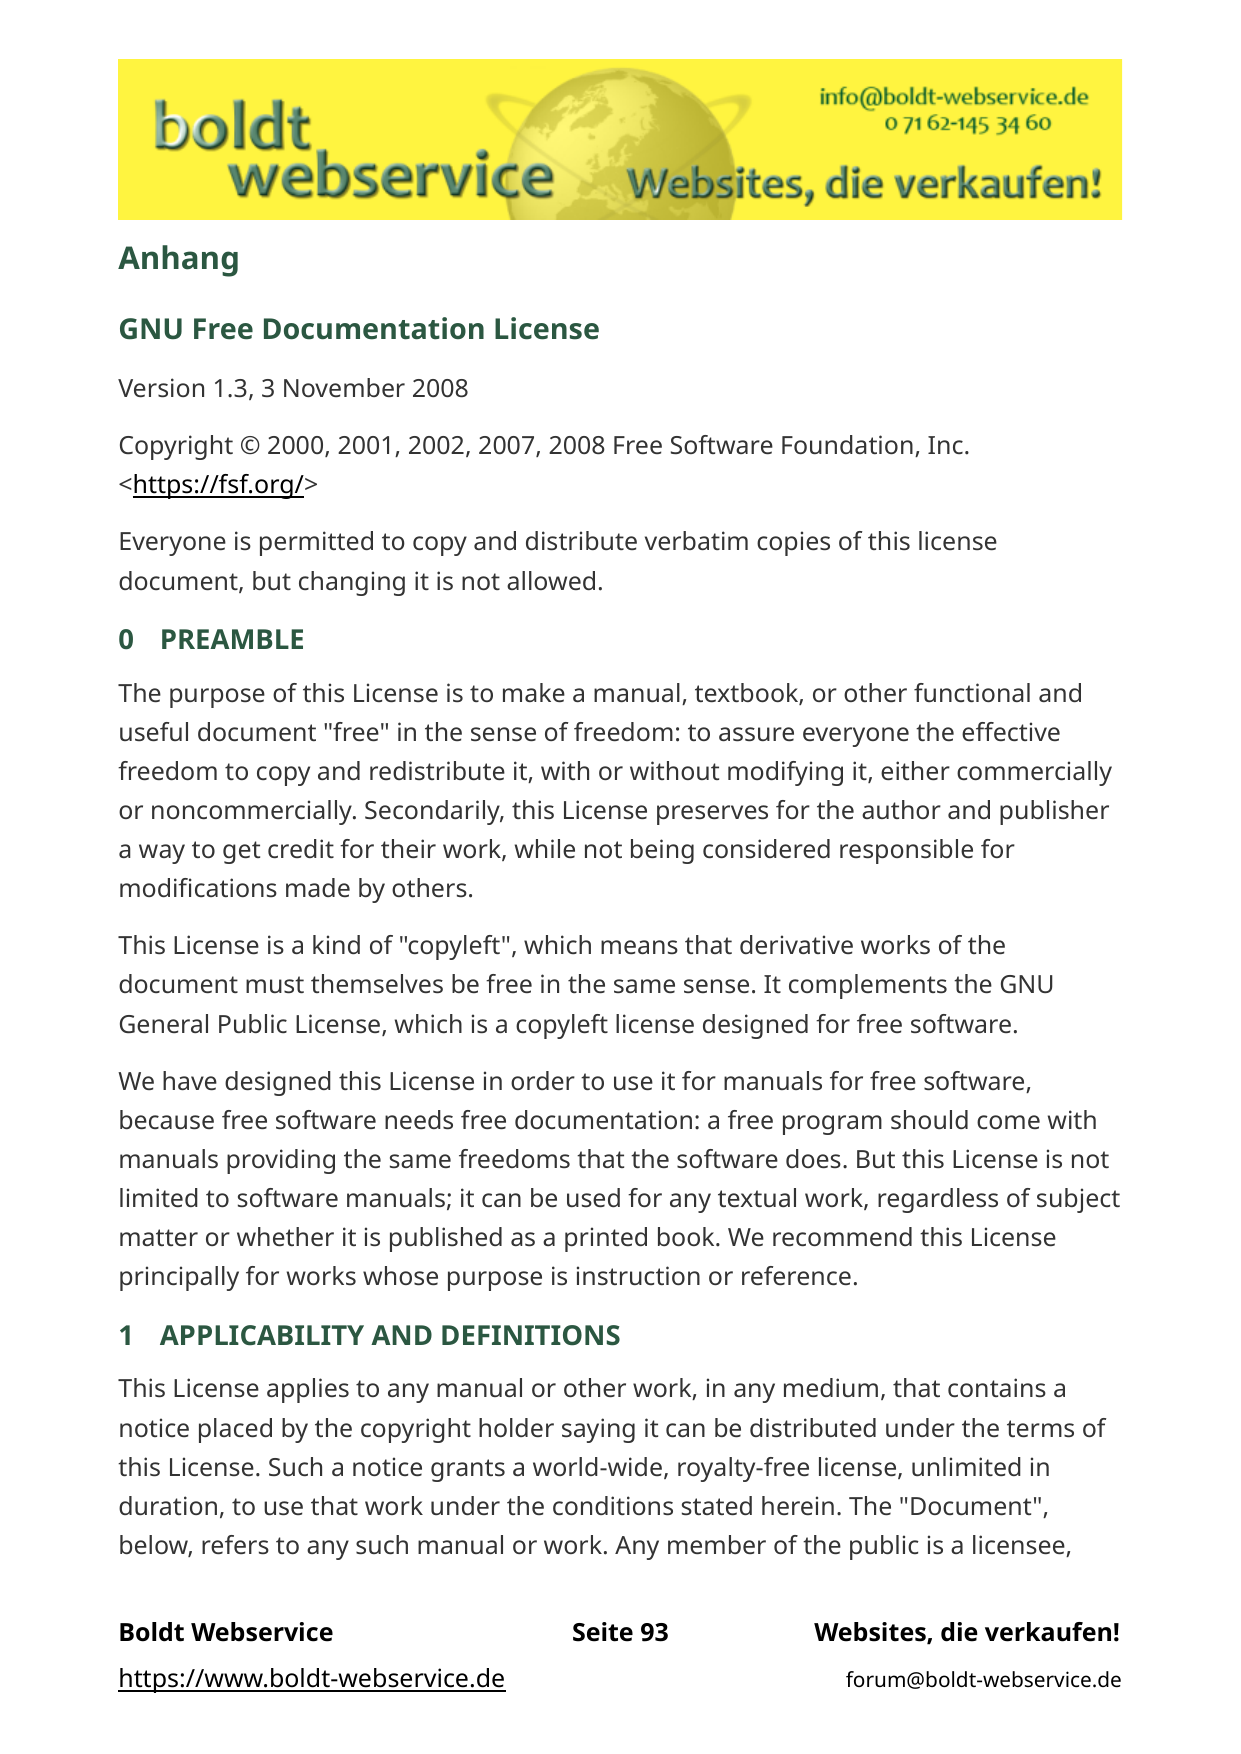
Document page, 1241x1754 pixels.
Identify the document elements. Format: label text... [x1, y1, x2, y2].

text This License is a kind of "copyleft", which means that derivative works of the document must themselves be free in the same sense. It complements the GNU General Public License, which is a copyleft license designed for free software. [118, 928, 1122, 1040]
subtitle PREAMBLE [118, 620, 1122, 658]
subtitle GNU Free Documentation License [118, 308, 1122, 347]
subtitle Anhang [118, 236, 1122, 279]
subtitle APPLICABILITY AND DEFINITIONS [118, 1316, 1122, 1353]
text This License applies to any manual or other work, in any medium, that contains a notice placed by the copyright holder saying it can be distributed under the terms of this License. Such a notice grants a world-wide, royalty-free license, unlimited in duration, to use that work under the conditions stated herein. The "Document", below, refers to any such manual or work. Any member of the public is a licensee, [118, 1371, 1122, 1562]
text We have designed this License in order to use it for manuals for free software, because free software needs free documentation: a free program should come with manuals providing the same freedoms that the software does. But this License is not limited to software manuals; it can be used for any textual work, regardless of subject matter or whether it is published as a printed book. We recommend this License principally for works whose purpose is instruction or reference. [118, 1063, 1122, 1293]
text The purpose of this License is to make a manual, textbook, or other functional and useful document "free" in the sense of freedom: to assure everyone the effective freedom to copy and redistribute it, with or without modifying it, either commercially or noncommercially. Secondarily, this License preserves for the author and publisher a way to get credit for their work, while not being considered responsible for modifications made by others. [118, 675, 1122, 905]
picture [118, 59, 1123, 220]
text Copyright © 2000, 2001, 2002, 2007, 2008 Free Software Foundation, Inc. <https://fsf.org/> [118, 428, 1122, 501]
text Everyone is permitted to copy and distribute verbatim copies of this license document, but changing it is not allowed. [118, 524, 1122, 597]
text Version 1.3, 3 November 2008 [118, 371, 1122, 405]
